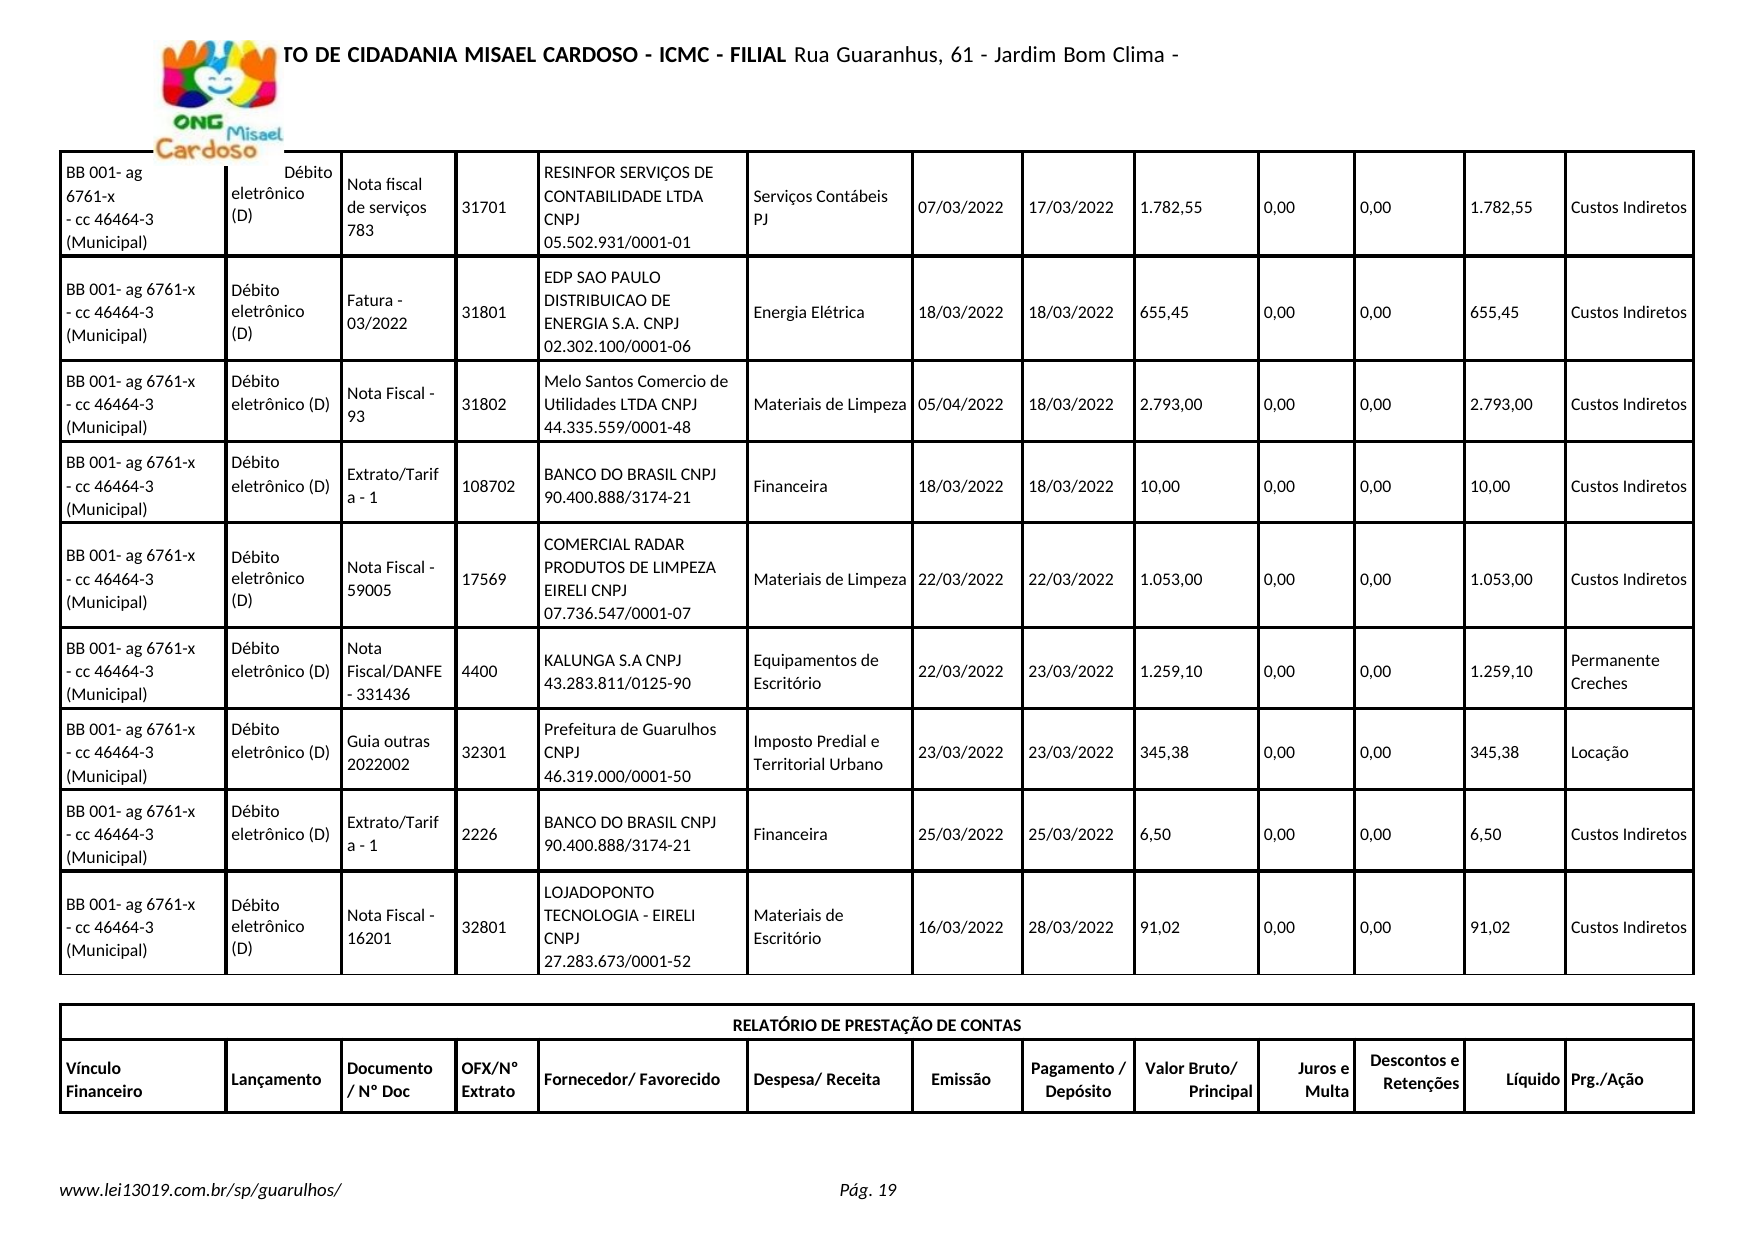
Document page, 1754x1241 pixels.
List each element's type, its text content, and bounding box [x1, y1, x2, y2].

table_cell Nota Fiscal - 16201 [343, 873, 454, 974]
table_cell Materiais de Escritório [749, 873, 911, 974]
table_cell Melo Santos Comercio de Utilidades LTDA CNPJ 44.335.559/0001-48 [540, 362, 746, 440]
table_cell RESINFOR SERVIÇOS DE CONTABILIDADE LTDA CNPJ 05.502.931/0001-01 [540, 153, 746, 254]
table_cell BB 001- ag 6761-x - cc 46464-3 (Municipal) [62, 153, 224, 254]
table_cell BB 001- ag 6761-x - cc 46464-3 (Municipal) [62, 710, 224, 788]
table_cell 4400 [458, 629, 537, 707]
table_cell 1.259,10 [1136, 629, 1257, 707]
table_cell 32301 [458, 710, 537, 788]
table_cell 0,00 [1356, 791, 1463, 869]
table_cell Débito eletrônico (D) [228, 524, 340, 626]
table_cell BB 001- ag 6761-x - cc 46464-3 (Municipal) [62, 629, 224, 707]
table_cell 10,00 [1136, 443, 1257, 521]
table_cell Emissão [914, 1041, 1021, 1111]
table_cell Extrato/Tarif a - 1 [343, 791, 454, 869]
table_cell 0,00 [1356, 710, 1463, 788]
table_cell 0,00 [1356, 153, 1463, 254]
table_cell 0,00 [1356, 258, 1463, 359]
table_cell Locação [1567, 710, 1692, 788]
table_cell 0,00 [1260, 153, 1353, 254]
table_cell 31802 [458, 362, 537, 440]
table_cell 18/03/2022 [1024, 258, 1133, 359]
table_cell Despesa/ Receita [749, 1041, 911, 1111]
table_cell 91,02 [1466, 873, 1564, 974]
table_cell 0,00 [1260, 629, 1353, 707]
table_cell 0,00 [1356, 443, 1463, 521]
table_cell Serviços Contábeis PJ [749, 153, 911, 254]
table_cell 655,45 [1466, 258, 1564, 359]
table_cell 108702 [458, 443, 537, 521]
table_cell Valor Bruto/ Principal [1136, 1041, 1257, 1111]
table_cell Débito eletrônico (D) [228, 362, 340, 440]
table_cell 22/03/2022 [1024, 524, 1133, 626]
table_cell Fornecedor/ Favorecido [540, 1041, 746, 1111]
table_cell 18/03/2022 [1024, 443, 1133, 521]
table_cell 2.793,00 [1136, 362, 1257, 440]
table_cell 16/03/2022 [914, 873, 1021, 974]
table_cell 18/03/2022 [1024, 362, 1133, 440]
table_cell EDP SAO PAULO DISTRIBUICAO DE ENERGIA S.A. CNPJ 02.302.100/0001-06 [540, 258, 746, 359]
table_cell BB 001- ag 6761-x - cc 46464-3 (Municipal) [62, 873, 224, 974]
table_cell Débito eletrônico (D) [228, 873, 340, 974]
table_cell COMERCIAL RADAR PRODUTOS DE LIMPEZA EIRELI CNPJ 07.736.547/0001-07 [540, 524, 746, 626]
table_cell 28/03/2022 [1024, 873, 1133, 974]
table_cell Lançamento [228, 1041, 340, 1111]
table_cell Prg./Ação [1567, 1041, 1692, 1111]
table_cell 1.782,55 [1466, 153, 1564, 254]
table_cell 6,50 [1136, 791, 1257, 869]
table_cell OFX/Nº Extrato [458, 1041, 537, 1111]
table_cell 0,00 [1260, 524, 1353, 626]
table_cell BANCO DO BRASIL CNPJ 90.400.888/3174-21 [540, 791, 746, 869]
table_cell Nota fiscal de serviços 783 [343, 153, 454, 254]
table_cell Custos Indiretos [1567, 258, 1692, 359]
table_cell 17/03/2022 [1024, 153, 1133, 254]
table_cell 1.259,10 [1466, 629, 1564, 707]
table_cell Financeira [749, 791, 911, 869]
table_cell Descontos e Retenções [1356, 1041, 1463, 1111]
table_cell LOJADOPONTO TECNOLOGIA - EIRELI CNPJ 27.283.673/0001-52 [540, 873, 746, 974]
table_cell 22/03/2022 [914, 629, 1021, 707]
table_cell Energia Elétrica [749, 258, 911, 359]
table_cell Débito eletrônico (D) [228, 153, 340, 254]
table_cell Custos Indiretos [1567, 153, 1692, 254]
table_cell Vínculo Financeiro [62, 1041, 224, 1111]
table_cell BANCO DO BRASIL CNPJ 90.400.888/3174-21 [540, 443, 746, 521]
table_cell 07/03/2022 [914, 153, 1021, 254]
table_cell Custos Indiretos [1567, 791, 1692, 869]
table_cell 345,38 [1136, 710, 1257, 788]
table_cell 25/03/2022 [1024, 791, 1133, 869]
table_cell 6,50 [1466, 791, 1564, 869]
table_cell BB 001- ag 6761-x - cc 46464-3 (Municipal) [62, 524, 224, 626]
table_cell BB 001- ag 6761-x - cc 46464-3 (Municipal) [62, 443, 224, 521]
table_cell Débito eletrônico (D) [228, 258, 340, 359]
table_cell Equipamentos de Escritório [749, 629, 911, 707]
table_cell 0,00 [1356, 629, 1463, 707]
table_cell Custos Indiretos [1567, 443, 1692, 521]
table_header RELATÓRIO DE PRESTAÇÃO DE CONTAS [62, 1006, 1692, 1037]
table_cell 0,00 [1260, 362, 1353, 440]
table_cell Guia outras 2022002 [343, 710, 454, 788]
table_cell Financeira [749, 443, 911, 521]
table_cell 18/03/2022 [914, 258, 1021, 359]
table_cell 23/03/2022 [1024, 710, 1133, 788]
table_cell 23/03/2022 [914, 710, 1021, 788]
table_cell BB 001- ag 6761-x - cc 46464-3 (Municipal) [62, 362, 224, 440]
table_cell Extrato/Tarif a - 1 [343, 443, 454, 521]
table_cell 655,45 [1136, 258, 1257, 359]
table_cell 32801 [458, 873, 537, 974]
table_cell 0,00 [1356, 362, 1463, 440]
table_cell 0,00 [1356, 873, 1463, 974]
table_cell 17569 [458, 524, 537, 626]
table_cell Custos Indiretos [1567, 524, 1692, 626]
table_cell Juros e Multa [1260, 1041, 1353, 1111]
table_cell Débito eletrônico (D) [228, 791, 340, 869]
table_cell 2226 [458, 791, 537, 869]
table_cell Débito eletrônico (D) [228, 443, 340, 521]
table_cell 2.793,00 [1466, 362, 1564, 440]
table_cell 10,00 [1466, 443, 1564, 521]
table_cell Nota Fiscal/DANFE - 331436 [343, 629, 454, 707]
table_cell Documento / Nº Doc [343, 1041, 454, 1111]
table_cell 0,00 [1260, 873, 1353, 974]
table_cell Líquido [1466, 1041, 1564, 1111]
table_cell 0,00 [1260, 710, 1353, 788]
table_cell 345,38 [1466, 710, 1564, 788]
table_cell 1.053,00 [1466, 524, 1564, 626]
table_cell 0,00 [1260, 791, 1353, 869]
table_cell 25/03/2022 [914, 791, 1021, 869]
table_cell Materiais de Limpeza [749, 524, 911, 626]
table_cell 1.782,55 [1136, 153, 1257, 254]
table_cell Nota Fiscal - 59005 [343, 524, 454, 626]
table_cell Permanente Creches [1567, 629, 1692, 707]
table_cell 0,00 [1260, 258, 1353, 359]
table_cell Materiais de Limpeza [749, 362, 911, 440]
table_cell 31701 [458, 153, 537, 254]
table_cell 91,02 [1136, 873, 1257, 974]
table_cell Imposto Predial e Territorial Urbano [749, 710, 911, 788]
table_cell 1.053,00 [1136, 524, 1257, 626]
table_cell 18/03/2022 [914, 443, 1021, 521]
table_cell BB 001- ag 6761-x - cc 46464-3 (Municipal) [62, 791, 224, 869]
table_cell Pagamento / Depósito [1024, 1041, 1133, 1111]
table_cell Nota Fiscal - 93 [343, 362, 454, 440]
table_cell Débito eletrônico (D) [228, 710, 340, 788]
table_cell 31801 [458, 258, 537, 359]
table_cell Débito eletrônico (D) [228, 629, 340, 707]
table_cell 0,00 [1356, 524, 1463, 626]
table_cell Custos Indiretos [1567, 362, 1692, 440]
table_cell BB 001- ag 6761-x - cc 46464-3 (Municipal) [62, 258, 224, 359]
table_cell Custos Indiretos [1567, 873, 1692, 974]
table_cell KALUNGA S.A CNPJ 43.283.811/0125-90 [540, 629, 746, 707]
table_cell Fatura - 03/2022 [343, 258, 454, 359]
table_cell 23/03/2022 [1024, 629, 1133, 707]
table_cell 22/03/2022 [914, 524, 1021, 626]
table_cell 0,00 [1260, 443, 1353, 521]
table_cell 05/04/2022 [914, 362, 1021, 440]
table_cell Prefeitura de Guarulhos CNPJ 46.319.000/0001-50 [540, 710, 746, 788]
